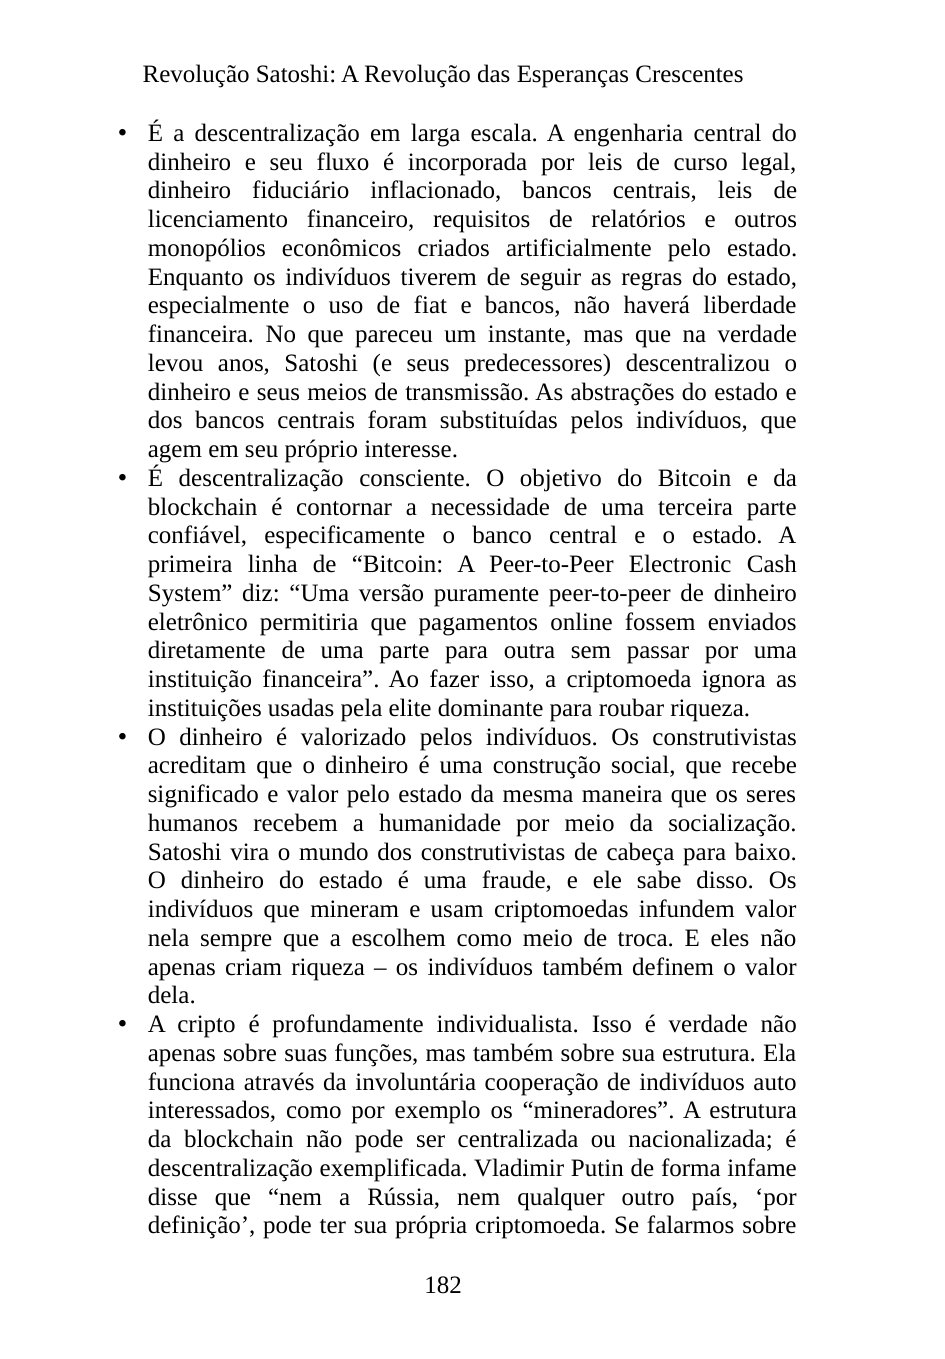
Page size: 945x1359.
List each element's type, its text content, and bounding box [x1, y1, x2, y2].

list O dinheiro é valorizado pelos indivíduos. Os construtivistas acreditam que o dinheiro é uma construção social, que recebe significado e valor pelo estado da mesma maneira que os seres humanos recebem a humanidade por meio da socialização. Satoshi vira o mundo dos construtivistas de cabeça para baixo. O dinheiro do estado é uma fraude, e ele sabe disso. Os indivíduos que mineram e usam criptomoedas infundem valor nela sempre que a escolhem como meio de troca. E eles não apenas criam riqueza – os indivíduos também definem o valor dela. [118, 722, 797, 1009]
list É descentralização consciente. O objetivo do Bitcoin e da blockchain é contornar a necessidade de uma terceira parte confiável, especificamente o banco central e o estado. A primeira linha de “Bitcoin: A Peer-to-Peer Electronic Cash System” diz: “Uma versão puramente peer-to-peer de dinheiro eletrônico permitiria que pagamentos online fossem enviados diretamente de uma parte para outra sem passar por uma instituição financeira”. Ao fazer isso, a criptomoeda ignora as instituições usadas pela elite dominante para roubar riqueza. [118, 463, 797, 722]
list A cripto é profundamente individualista. Isso é verdade não apenas sobre suas funções, mas também sobre sua estrutura. Ela funciona através da involuntária cooperação de indivíduos auto interessados, como por exemplo os “mineradores”. A estrutura da blockchain não pode ser centralizada ou nacionalizada; é descentralização exemplificada. Vladimir Putin de forma infame disse que “nem a Rússia, nem qualquer outro país, ‘por definição’, pode ter sua própria criptomoeda. Se falarmos sobre [118, 1009, 797, 1239]
list É a descentralização em larga escala. A engenharia central do dinheiro e seu fluxo é incorporada por leis de curso legal, dinheiro fiduciário inflacionado, bancos centrais, leis de licenciamento financeiro, requisitos de relatórios e outros monopólios econômicos criados artificialmente pelo estado. Enquanto os indivíduos tiverem de seguir as regras do estado, especialmente o uso de fiat e bancos, não haverá liberdade financeira. No que pareceu um instante, mas que na verdade levou anos, Satoshi (e seus predecessores) descentralizou o dinheiro e seus meios de transmissão. As abstrações do estado e dos bancos centrais foram substituídas pelos indivíduos, que agem em seu próprio interesse. [118, 118, 797, 463]
